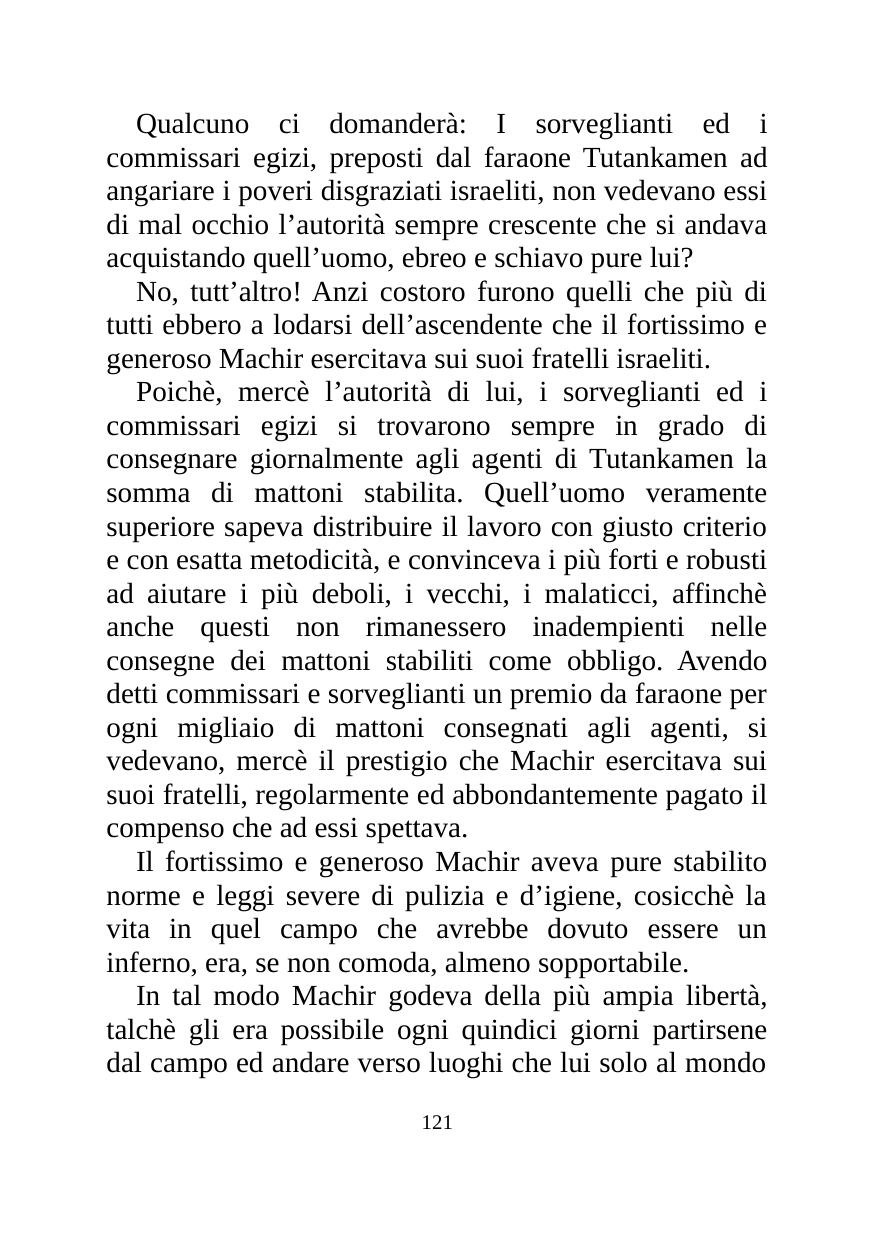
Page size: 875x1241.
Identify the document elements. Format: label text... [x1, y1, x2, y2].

text No, tutt’altro! Anzi costoro furono quelli che più di tutti ebbero a lodarsi dell’ascendente che il fortissimo e generoso Machir esercitava sui suoi fratelli israeliti. [106, 274, 768, 374]
text Qualcuno ci domanderà: I sorveglianti ed i commissari egizi, preposti dal faraone Tutankamen ad angariare i poveri disgraziati israeliti, non vedevano essi di mal occhio l’autorità sempre crescente che si andava acquistando quell’uomo, ebreo e schiavo pure lui? [106, 106, 768, 274]
text Poichè, mercè l’autorità di lui, i sorveglianti ed i commissari egizi si trovarono sempre in grado di consegnare giornalmente agli agenti di Tutankamen la somma di mattoni stabilita. Quell’uomo veramente superiore sapeva distribuire il lavoro con giusto criterio e con esatta metodicità, e convinceva i più forti e robusti ad aiutare i più deboli, i vecchi, i malaticci, affinchè anche questi non rimanessero inadempienti nelle consegne dei mattoni stabiliti come obbligo. Avendo detti commissari e sorveglianti un premio da faraone per ogni migliaio di mattoni consegnati agli agenti, si vedevano, mercè il prestigio che Machir esercitava sui suoi fratelli, regolarmente ed abbondantemente pagato il compenso che ad essi spettava. [106, 374, 768, 844]
text Il fortissimo e generoso Machir aveva pure stabilito norme e leggi severe di pulizia e d’igiene, cosicchè la vita in quel campo che avrebbe dovuto essere un inferno, era, se non comoda, almeno sopportabile. [106, 844, 768, 978]
text In tal modo Machir godeva della più ampia libertà, talchè gli era possibile ogni quindici giorni partirsene dal campo ed andare verso luoghi che lui solo al mondo [106, 978, 768, 1079]
